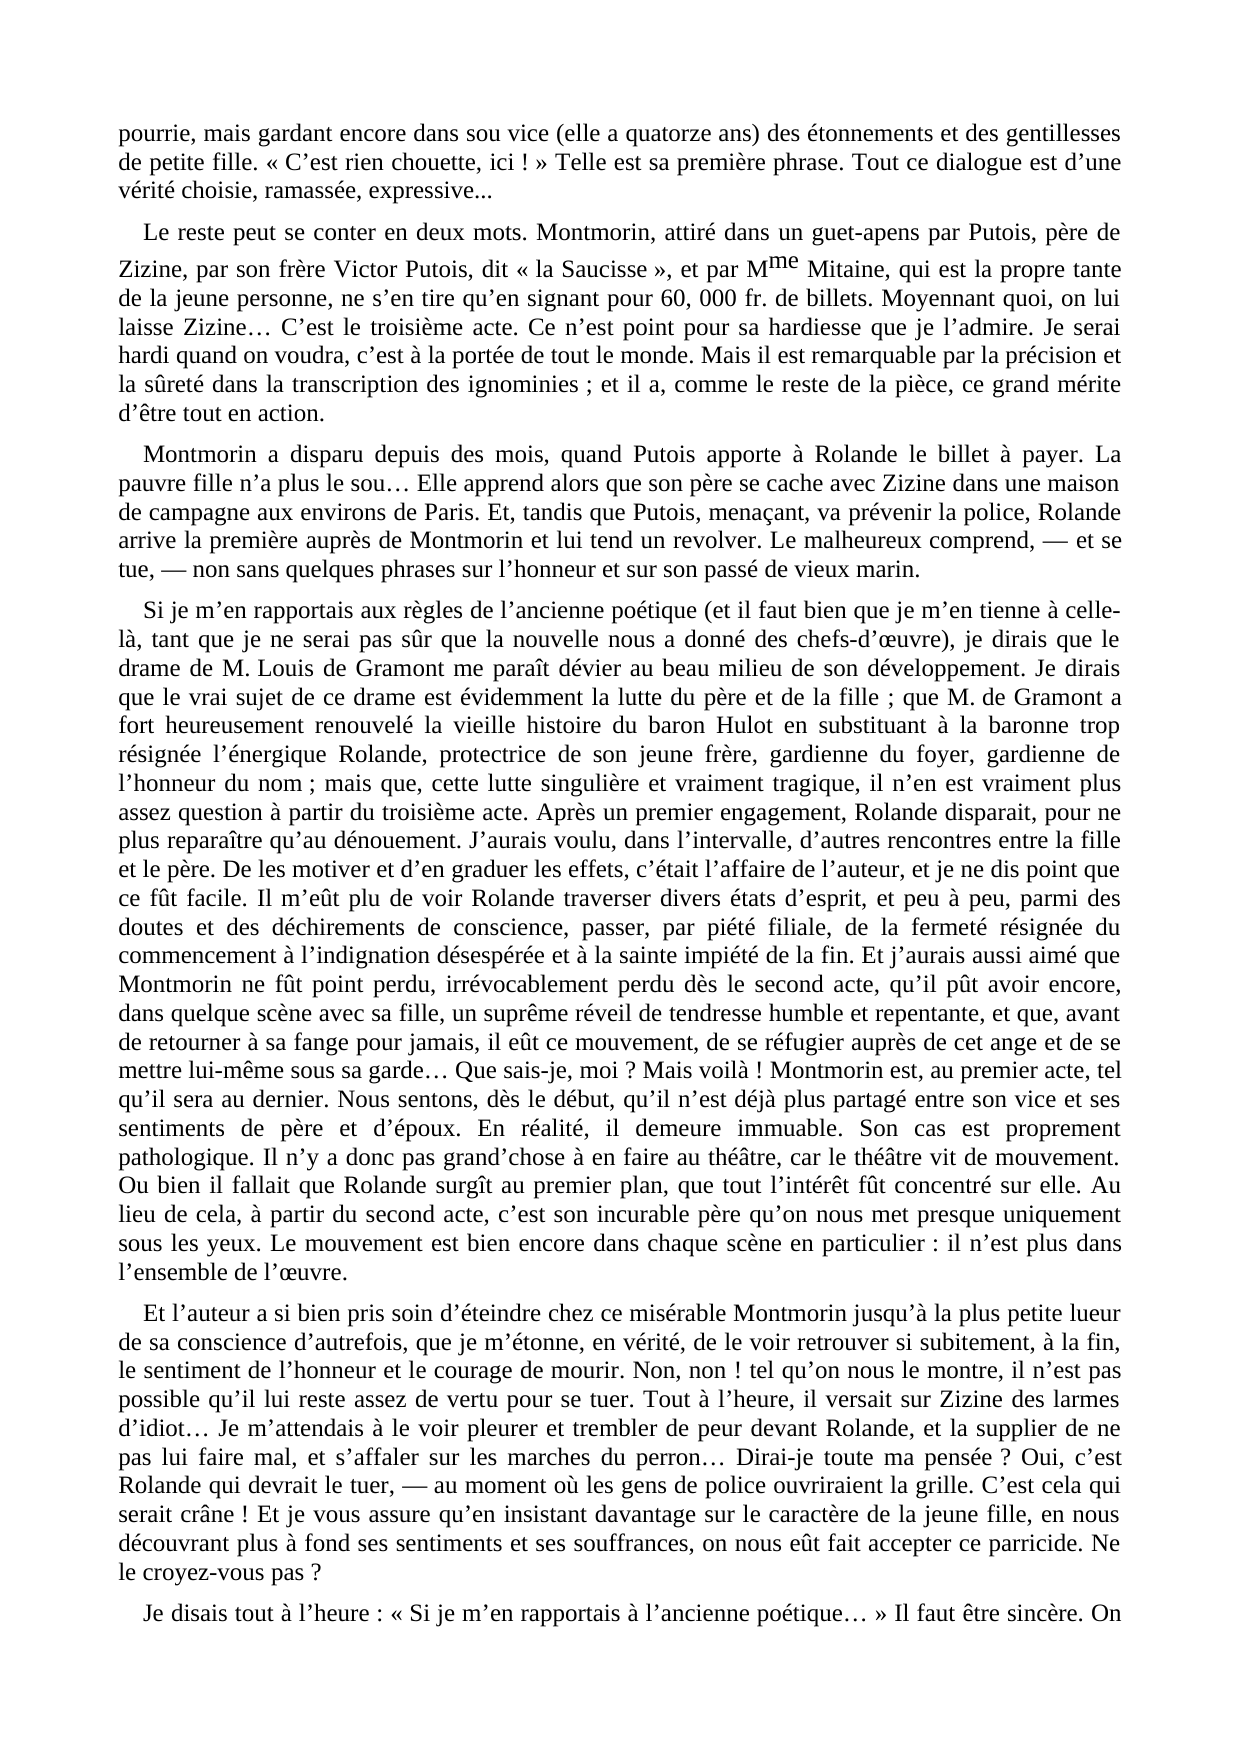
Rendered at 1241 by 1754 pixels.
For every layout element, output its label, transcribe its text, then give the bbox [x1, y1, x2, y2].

text Si je m’en rapportais aux règles de l’ancienne poétique (et il faut bien que je m’en tienne à celle-là, tant que je ne serai pas sûr que la nouvelle nous a donné des chefs-d’œuvre), je dirais que le drame de M. Louis de Gramont me paraît dévier au beau milieu de son développement. Je dirais que le vrai sujet de ce drame est évidemment la lutte du père et de la fille ; que M. de Gramont a fort heureusement renouvelé la vieille histoire du baron Hulot en substituant à la baronne trop résignée l’énergique Rolande, protectrice de son jeune frère, gardienne du foyer, gardienne de l’honneur du nom ; mais que, cette lutte singulière et vraiment tragique, il n’en est vraiment plus assez question à partir du troisième acte. Après un premier engagement, Rolande disparait, pour ne plus reparaître qu’au dénouement. J’aurais voulu, dans l’intervalle, d’autres rencontres entre la fille et le père. De les motiver et d’en graduer les effets, c’était l’affaire de l’auteur, et je ne dis point que ce fût facile. Il m’eût plu de voir Rolande traverser divers états d’esprit, et peu à peu, parmi des doutes et des déchirements de conscience, passer, par piété filiale, de la fermeté résignée du commencement à l’indignation désespérée et à la sainte impiété de la fin. Et j’aurais aussi aimé que Montmorin ne fût point perdu, irrévocablement perdu dès le second acte, qu’il pût avoir encore, dans quelque scène avec sa fille, un suprême réveil de tendresse humble et repentante, et que, avant de retourner à sa fange pour jamais, il eût ce mouvement, de se réfugier auprès de cet ange et de se mettre lui-même sous sa garde… Que sais-je, moi ? Mais voilà ! Montmorin est, au premier acte, tel qu’il sera au dernier. Nous sentons, dès le début, qu’il n’est déjà plus partagé entre son vice et ses sentiments de père et d’époux. En réalité, il demeure immuable. Son cas est proprement pathologique. Il n’y a donc pas grand’chose à en faire au théâtre, car le théâtre vit de mouvement. Ou bien il fallait que Rolande surgît au premier plan, que tout l’intérêt fût concentré sur elle. Au lieu de cela, à partir du second acte, c’est son incurable père qu’on nous met presque uniquement sous les yeux. Le mouvement est bien encore dans chaque scène en particulier : il n’est plus dans l’ensemble de l’œuvre. [118, 595, 1122, 1285]
text pourrie, mais gardant encore dans sou vice (elle a quatorze ans) des étonnements et des gentillesses de petite fille. « C’est rien chouette, ici ! » Telle est sa première phrase. Tout ce dialogue est d’une vérité choisie, ramassée, expressive... [118, 118, 1122, 204]
text Montmorin a disparu depuis des mois, quand Putois apporte à Rolande le billet à payer. La pauvre fille n’a plus le sou… Elle apprend alors que son père se cache avec Zizine dans une maison de campagne aux environs de Paris. Et, tandis que Putois, menaçant, va prévenir la police, Rolande arrive la première auprès de Montmorin et lui tend un revolver. Le malheureux comprend, — et se tue, — non sans quelques phrases sur l’honneur et sur son passé de vieux marin. [118, 439, 1122, 583]
text Je disais tout à l’heure : « Si je m’en rapportais à l’ancienne poétique… » Il faut être sincère. On [118, 1598, 1122, 1627]
text Le reste peut se conter en deux mots. Montmorin, attiré dans un guet-apens par Putois, père de Zizine, par son frère Victor Putois, dit « la Saucisse », et par Mme Mitaine, qui est la propre tante de la jeune personne, ne s’en tire qu’en signant pour 60, 000 fr. de billets. Moyennant quoi, on lui laisse Zizine… C’est le troisième acte. Ce n’est point pour sa hardiesse que je l’admire. Je serai hardi quand on voudra, c’est à la portée de tout le monde. Mais il est remarquable par la précision et la sûreté dans la transcription des ignominies ; et il a, comme le reste de la pièce, ce grand mérite d’être tout en action. [118, 217, 1122, 427]
text Et l’auteur a si bien pris soin d’éteindre chez ce misérable Montmorin jusqu’à la plus petite lueur de sa conscience d’autrefois, que je m’étonne, en vérité, de le voir retrouver si subitement, à la fin, le sentiment de l’honneur et le courage de mourir. Non, non ! tel qu’on nous le montre, il n’est pas possible qu’il lui reste assez de vertu pour se tuer. Tout à l’heure, il versait sur Zizine des larmes d’idiot… Je m’attendais à le voir pleurer et trembler de peur devant Rolande, et la supplier de ne pas lui faire mal, et s’affaler sur les marches du perron… Dirai-je toute ma pensée ? Oui, c’est Rolande qui devrait le tuer, — au moment où les gens de police ouvriraient la grille. C’est cela qui serait crâne ! Et je vous assure qu’en insistant davantage sur le caractère de la jeune fille, en nous découvrant plus à fond ses sentiments et ses souffrances, on nous eût fait accepter ce parricide. Ne le croyez-vous pas ? [118, 1298, 1122, 1585]
